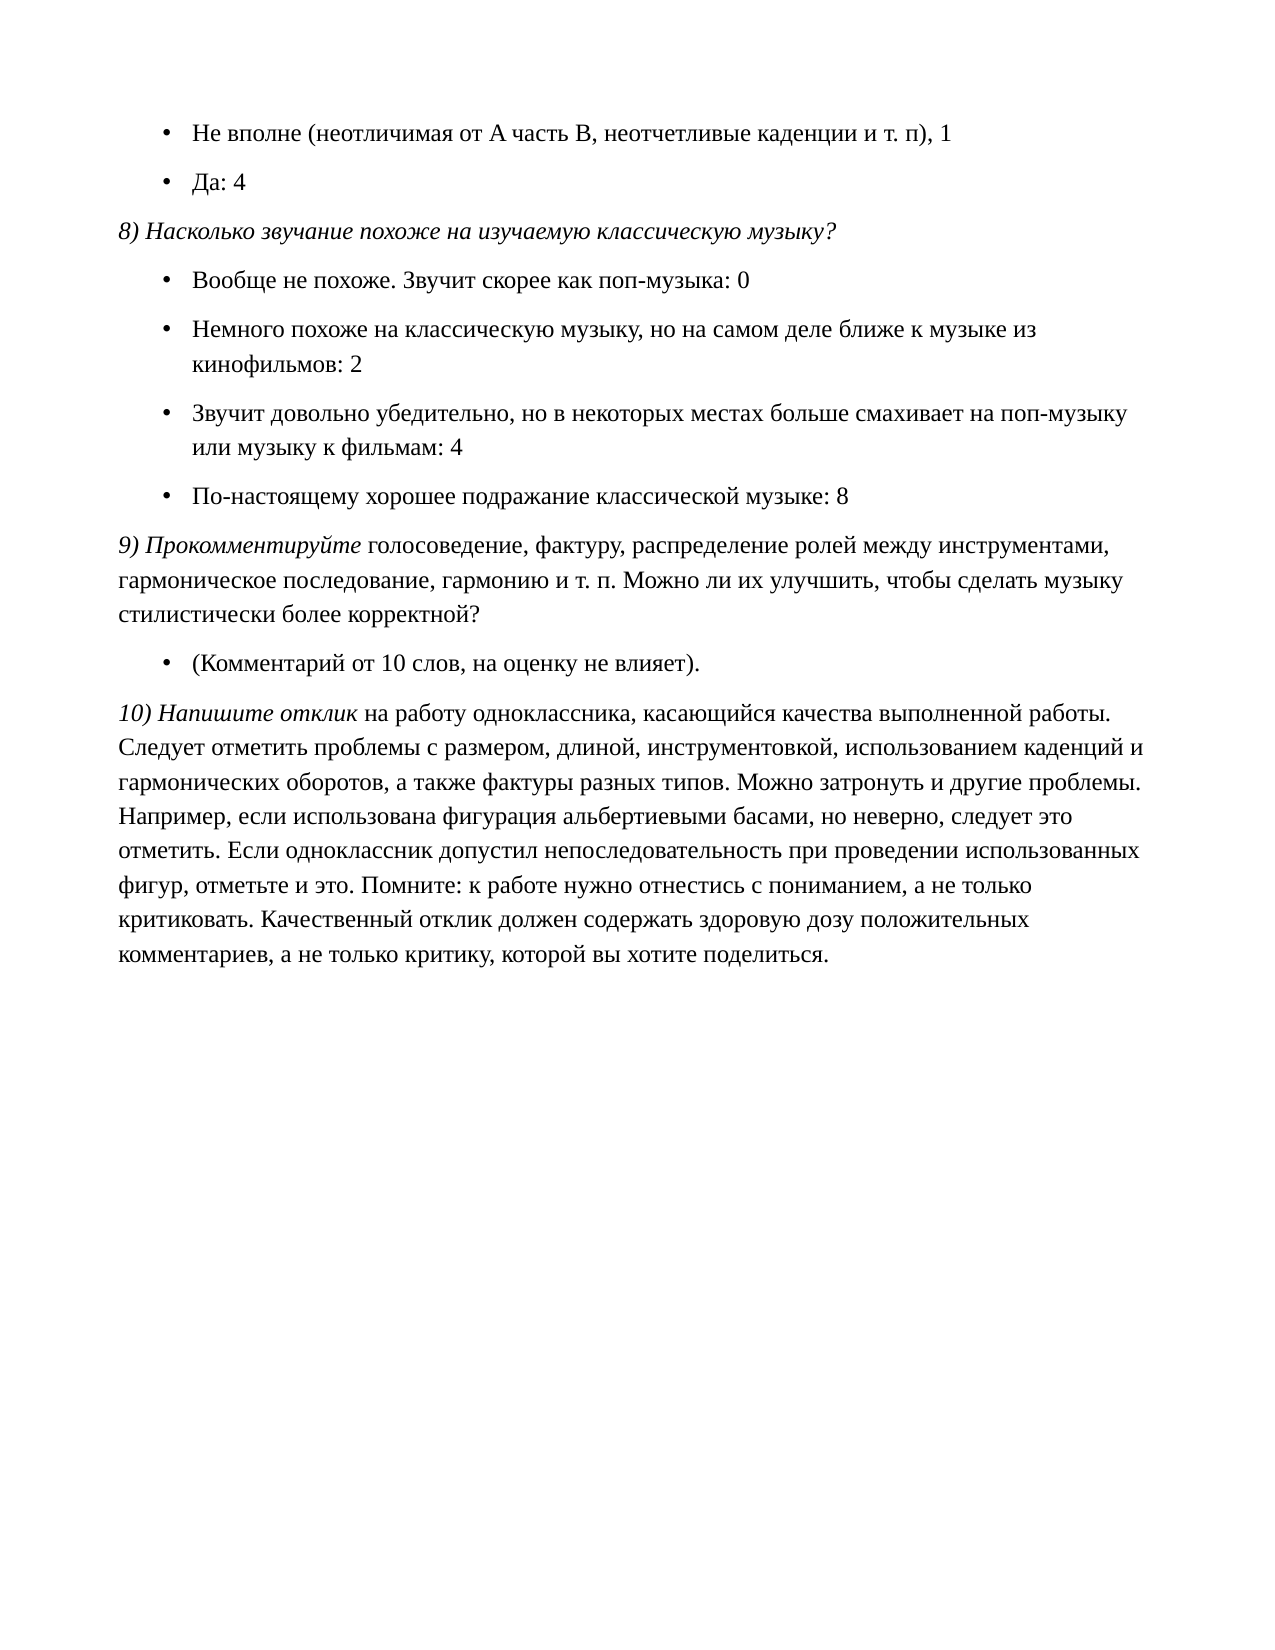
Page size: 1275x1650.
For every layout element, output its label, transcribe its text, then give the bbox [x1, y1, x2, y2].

list Вообще не похоже. Звучит скорее как поп-музыка: 0 [162, 265, 1157, 294]
list Не вполне (неотличимая от A часть B, неотчетливые каденции и т. п), 1 [162, 118, 1157, 147]
text 10) Напишите отклик на работу одноклассника, касающийся качества выполненной работы. Следует отметить проблемы с размером, длиной, инструментовкой, использованием каденций и гармонических оборотов, а также фактуры разных типов. Можно затронуть и другие проблемы. Например, если использована фигурация альбертиевыми басами, но неверно, следует это отметить. Если одноклассник допустил непоследовательность при проведении использованных фигур, отметьте и это. Помните: к работе нужно отнестись с пониманием, а не только критиковать. Качественный отклик должен содержать здоровую дозу положительных комментариев, а не только критику, которой вы хотите поделиться. [118, 698, 1157, 968]
list Немного похоже на классическую музыку, но на самом деле ближе к музыке из кинофильмов: 2 [162, 314, 1157, 378]
list Да: 4 [162, 167, 1157, 196]
text 8) Насколько звучание похоже на изучаемую классическую музыку? [118, 216, 1157, 245]
list Звучит довольно убедительно, но в некоторых местах больше смахивает на поп-музыку или музыку к фильмам: 4 [162, 398, 1157, 461]
list По-настоящему хорошее подражание классической музыке: 8 [162, 481, 1157, 510]
text 9) Прокомментируйте голосоведение, фактуру, распределение ролей между инструментами, гармоническое последование, гармонию и т. п. Можно ли их улучшить, чтобы сделать музыку стилистически более корректной? [118, 531, 1157, 628]
list (Комментарий от 10 слов, на оценку не влияет). [162, 648, 1157, 677]
